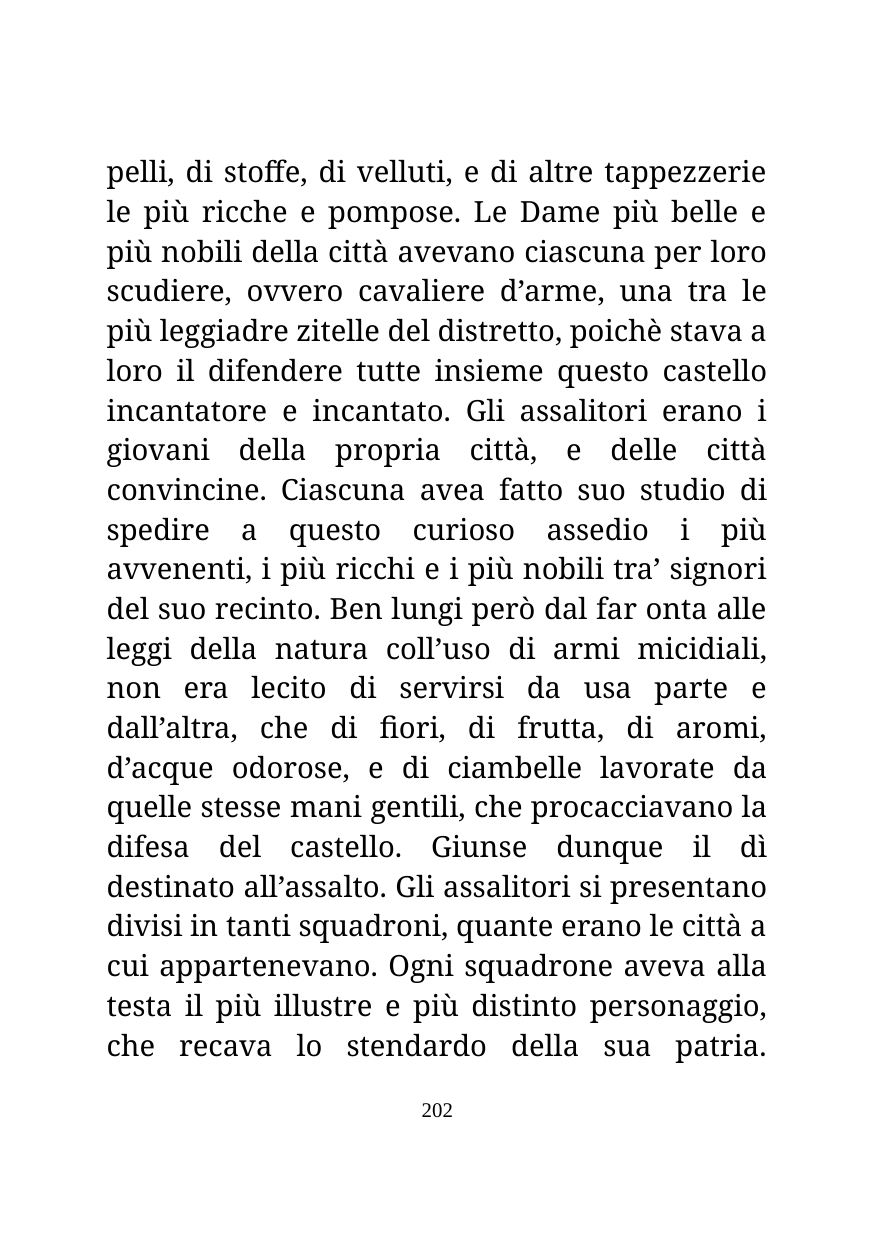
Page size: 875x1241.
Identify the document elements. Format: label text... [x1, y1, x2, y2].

text pelli, di stoffe, di velluti, e di altre tappezzerie le più ricche e pompose. Le Dame più belle e più nobili della città avevano ciascuna per loro scudiere, ovvero cavaliere d’arme, una tra le più leggiadre zitelle del distretto, poichè stava a loro il difendere tutte insieme questo castello incantatore e incantato. Gli assalitori erano i giovani della propria città, e delle città convincine. Ciascuna avea fatto suo studio di spedire a questo curioso assedio i più avvenenti, i più ricchi e i più nobili tra’ signori del suo recinto. Ben lungi però dal far onta alle leggi della natura coll’uso di armi micidiali, non era lecito di servirsi da usa parte e dall’altra, che di fiori, di frutta, di aromi, d’acque odorose, e di ciambelle lavorate da quelle stesse mani gentili, che procacciavano la difesa del castello. Giunse dunque il dì destinato all’assalto. Gli assalitori si presentano divisi in tanti squadroni, quante erano le città a cui appartenevano. Ogni squadrone aveva alla testa il più illustre e più distinto personaggio, che recava lo stendardo della sua patria. [106, 152, 768, 1064]
